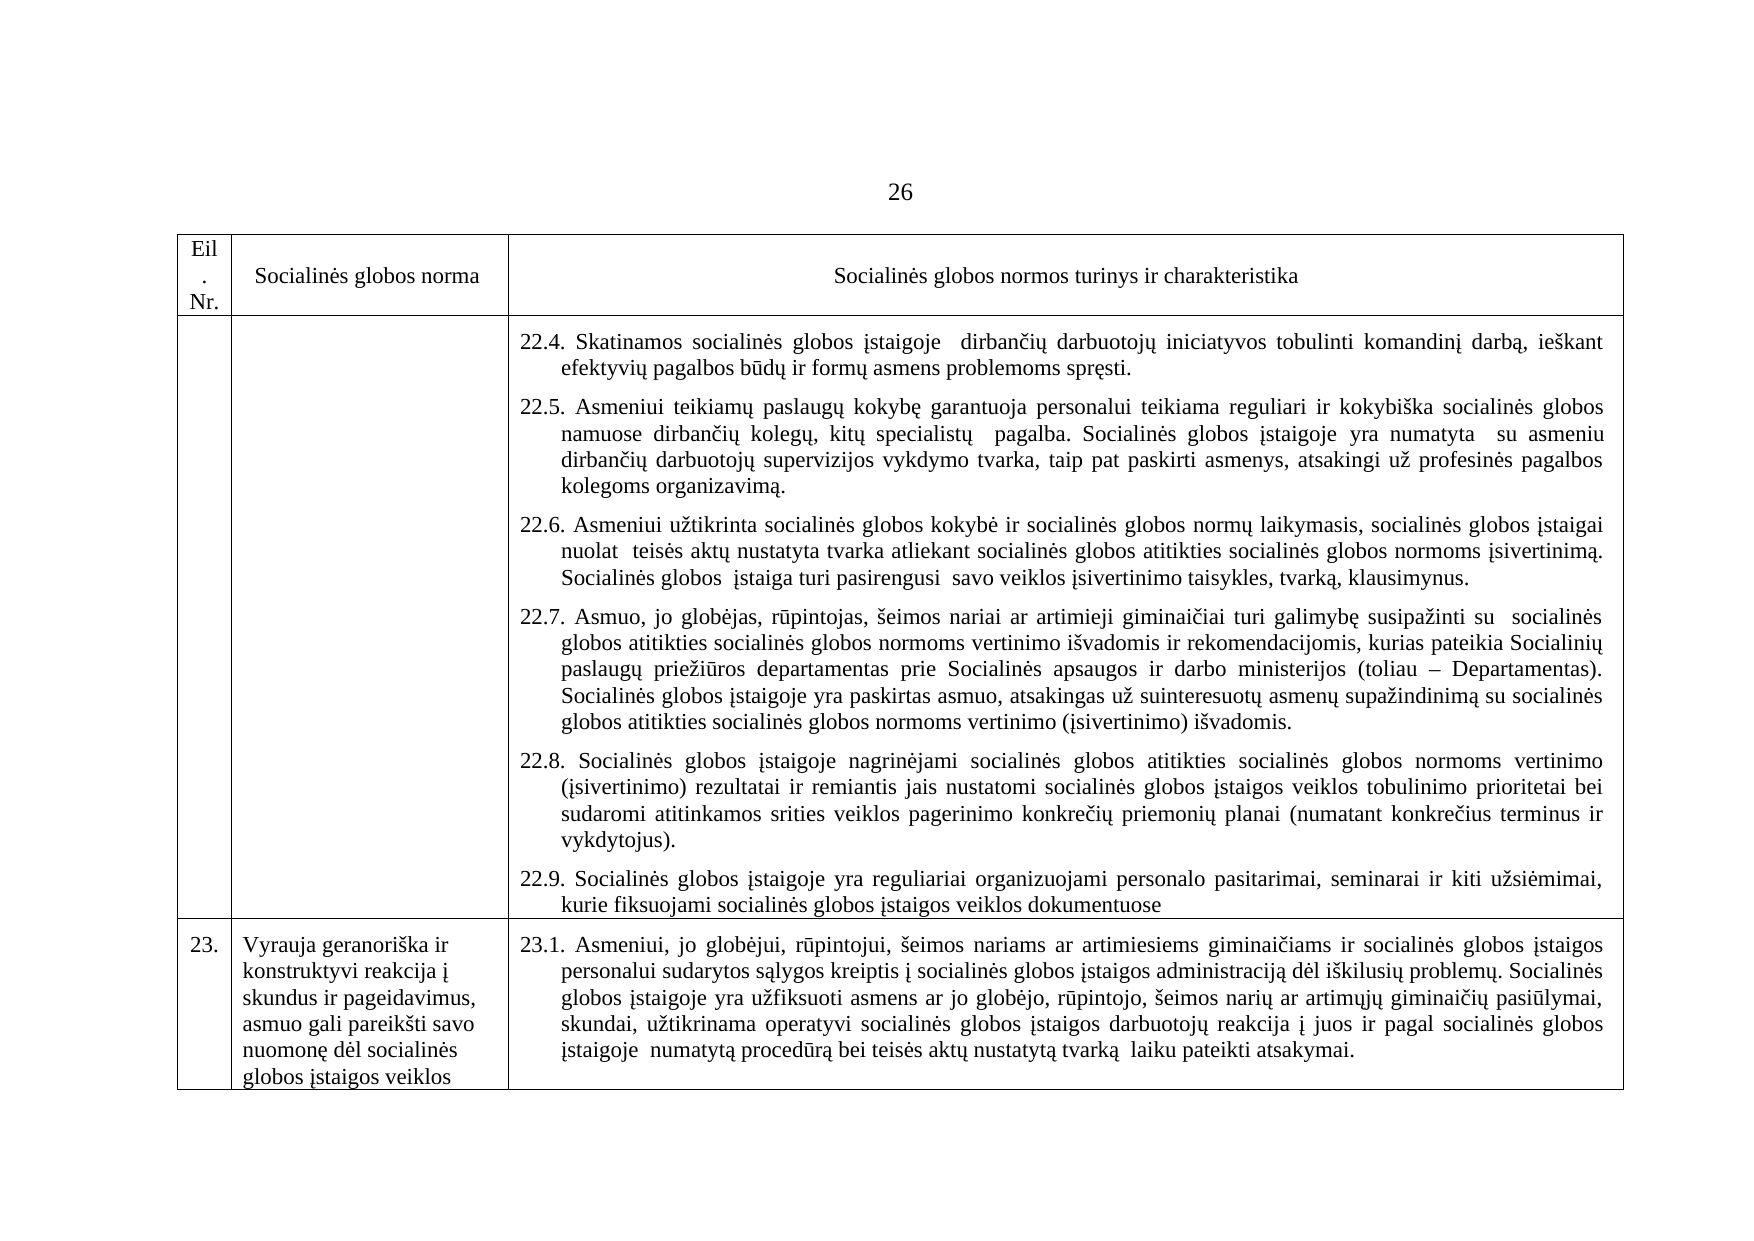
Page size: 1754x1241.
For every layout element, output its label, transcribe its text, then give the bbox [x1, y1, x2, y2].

table_cell 23. [178, 919, 231, 1089]
table_cell 22.4. Skatinamos socialinės globos įstaigoje dirbančių darbuotojų iniciatyvos tobulinti komandinį darbą, ieškant efektyvių pagalbos būdų ir formų asmens problemoms spręsti. 22.5. Asmeniui teikiamų paslaugų kokybę garantuoja personalui teikiama reguliari ir kokybiška socialinės globos namuose dirbančių kolegų, kitų specialistų pagalba. Socialinės globos įstaigoje yra numatyta su asmeniu dirbančių darbuotojų supervizijos vykdymo tvarka, taip pat paskirti asmenys, atsakingi už profesinės pagalbos kolegoms organizavimą. 22.6. Asmeniui užtikrinta socialinės globos kokybė ir socialinės globos normų laikymasis, socialinės globos įstaigai nuolat teisės aktų nustatyta tvarka atliekant socialinės globos atitikties socialinės globos normoms įsivertinimą. Socialinės globos įstaiga turi pasirengusi savo veiklos įsivertinimo taisykles, tvarką, klausimynus. 22.7. Asmuo, jo globėjas, rūpintojas, šeimos nariai ar artimieji giminaičiai turi galimybę susipažinti su socialinės globos atitikties socialinės globos normoms vertinimo išvadomis ir rekomendacijomis, kurias pateikia Socialinių paslaugų priežiūros departamentas prie Socialinės apsaugos ir darbo ministerijos (toliau – Departamentas). Socialinės globos įstaigoje yra paskirtas asmuo, atsakingas už suinteresuotų asmenų supažindinimą su socialinės globos atitikties socialinės globos normoms vertinimo (įsivertinimo) išvadomis. 22.8. Socialinės globos įstaigoje nagrinėjami socialinės globos atitikties socialinės globos normoms vertinimo (įsivertinimo) rezultatai ir remiantis jais nustatomi socialinės globos įstaigos veiklos tobulinimo prioritetai bei sudaromi atitinkamos srities veiklos pagerinimo konkrečių priemonių planai (numatant konkrečius terminus ir vykdytojus). 22.9. Socialinės globos įstaigoje yra reguliariai organizuojami personalo pasitarimai, seminarai ir kiti užsiėmimai, kurie fiksuojami socialinės globos įstaigos veiklos dokumentuose [509, 316, 1623, 918]
table_header Socialinės globos normos turinys ir charakteristika [509, 235, 1623, 314]
table_cell [232, 316, 508, 918]
table_header Eil. Nr. [178, 235, 231, 314]
table_header Socialinės globos norma [232, 235, 508, 314]
table_cell [178, 316, 231, 918]
table_cell Vyrauja geranoriška ir konstruktyvi reakcija į skundus ir pageidavimus, asmuo gali pareikšti savo nuomonę dėl socialinės globos įstaigos veiklos [232, 919, 508, 1089]
table_cell 23.1. Asmeniui, jo globėjui, rūpintojui, šeimos nariams ar artimiesiems giminaičiams ir socialinės globos įstaigos personalui sudarytos sąlygos kreiptis į socialinės globos įstaigos administraciją dėl iškilusių problemų. Socialinės globos įstaigoje yra užfiksuoti asmens ar jo globėjo, rūpintojo, šeimos narių ar artimųjų giminaičių pasiūlymai, skundai, užtikrinama operatyvi socialinės globos įstaigos darbuotojų reakcija į juos ir pagal socialinės globos įstaigoje numatytą procedūrą bei teisės aktų nustatytą tvarką laiku pateikti atsakymai. [509, 919, 1623, 1089]
